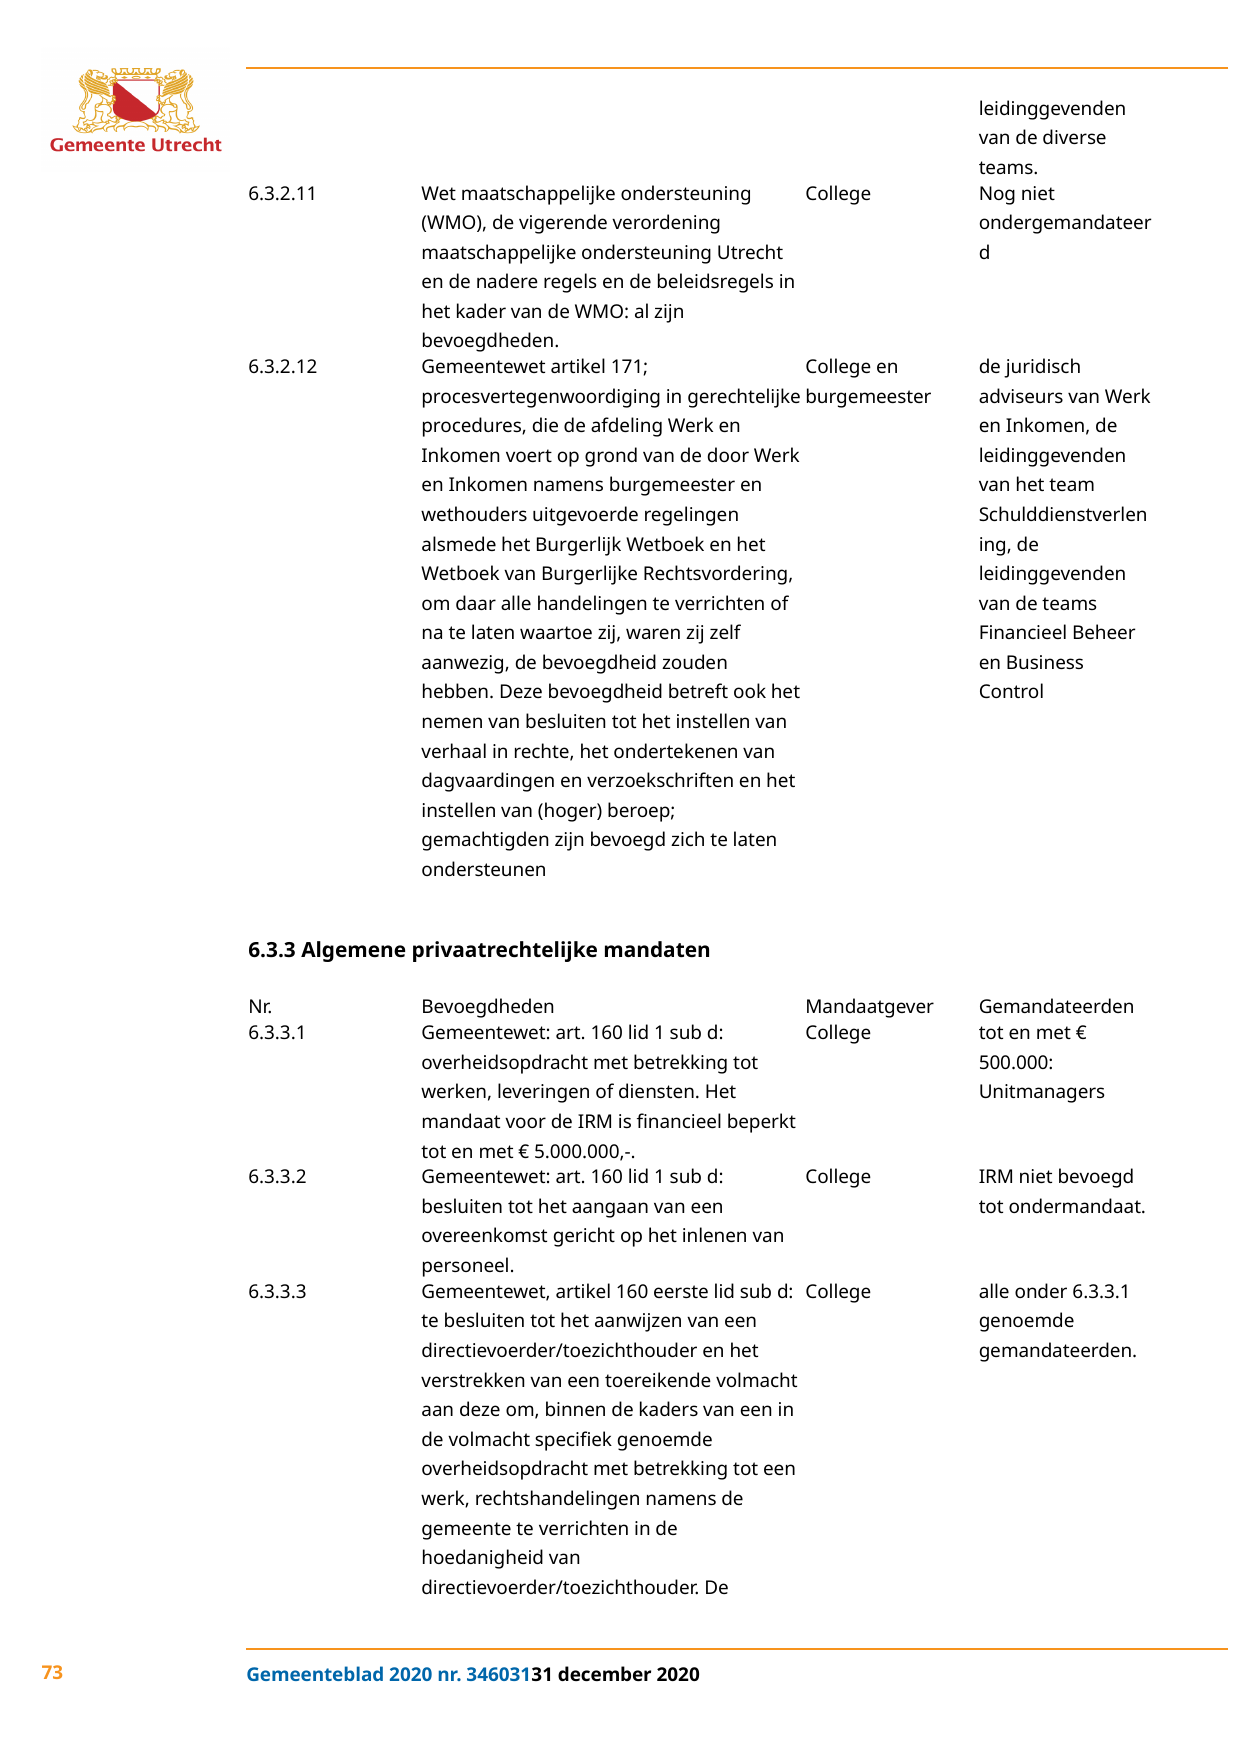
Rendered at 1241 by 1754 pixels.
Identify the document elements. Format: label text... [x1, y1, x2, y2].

table_cell Gemeentewet artikel 171; procesvertegenwoordiging in gerechtelijke procedures, die de afdeling Werk en Inkomen voert op grond van de door Werk en Inkomen namens burgemeester en wethouders uitgevoerde regelingen alsmede het Burgerlijk Wetboek en het Wetboek van Burgerlijke Rechtsvordering, om daar alle handelingen te verrichten of na te laten waartoe zij, waren zij zelf aanwezig, de bevoegdheid zouden hebben. Deze bevoegdheid betreft ook het nemen van besluiten tot het instellen van verhaal in rechte, het ondertekenen van dagvaardingen en verzoekschriften en het instellen van (hoger) beroep; gemachtigden zijn bevoegd zich te laten ondersteunen [421, 353, 805, 882]
table_cell [421, 95, 805, 180]
table_cell 6.3.2.12 [248, 353, 421, 882]
table_cell 6.3.3.3 [248, 1278, 421, 1599]
table_cell alle onder 6.3.3.1 genoemde gemandateerden. [979, 1278, 1152, 1599]
text 6.3.3 Algemene privaatrechtelijke mandaten [248, 936, 1152, 964]
table_cell College [805, 1020, 978, 1163]
table_cell 6.3.3.1 [248, 1020, 421, 1163]
table_header Nr. [248, 994, 421, 1019]
table_cell IRM niet bevoegd tot ondermandaat. [979, 1164, 1152, 1278]
table_cell 6.3.3.2 [248, 1164, 421, 1278]
table_cell [805, 95, 978, 180]
table_cell Gemeentewet, artikel 160 eerste lid sub d: te besluiten tot het aanwijzen van een directievoerder/toezichthouder en het verstrekken van een toereikende volmacht aan deze om, binnen de kaders van een in de volmacht specifiek genoemde overheidsopdracht met betrekking tot een werk, rechtshandelingen namens de gemeente te verrichten in de hoedanigheid van directievoerder/toezichthouder. De [421, 1278, 805, 1599]
table_cell [248, 95, 421, 180]
table_cell Gemeentewet: art. 160 lid 1 sub d: besluiten tot het aangaan van een overeenkomst gericht op het inlenen van personeel. [421, 1164, 805, 1278]
table_cell College [805, 1278, 978, 1599]
picture [41, 47, 231, 172]
table_cell Gemeentewet: art. 160 lid 1 sub d: overheidsopdracht met betrekking tot werken, leveringen of diensten. Het mandaat voor de IRM is financieel beperkt tot en met € 5.000.000,-. [421, 1020, 805, 1163]
table_cell College en burgemeester [805, 353, 978, 882]
table_header Gemandateerden [979, 994, 1152, 1019]
table_cell College [805, 1164, 978, 1278]
table_cell 6.3.2.11 [248, 180, 421, 353]
table_header Bevoegdheden [421, 994, 805, 1019]
table_cell Nog niet ondergemandateerd [979, 180, 1152, 353]
table_cell Wet maatschappelijke ondersteuning (WMO), de vigerende verordening maatschappelijke ondersteuning Utrecht en de nadere regels en de beleidsregels in het kader van de WMO: al zijn bevoegdheden. [421, 180, 805, 353]
table_cell tot en met € 500.000: Unitmanagers [979, 1020, 1152, 1163]
table_cell College [805, 180, 978, 353]
table_cell de juridisch adviseurs van Werk en Inkomen, de leidinggevenden van het team Schulddienstverlening, de leidinggevenden van de teams Financieel Beheer en Business Control [979, 353, 1152, 882]
table_cell leidinggevenden van de diverse teams. [979, 95, 1152, 180]
table_header Mandaatgever [805, 994, 978, 1019]
